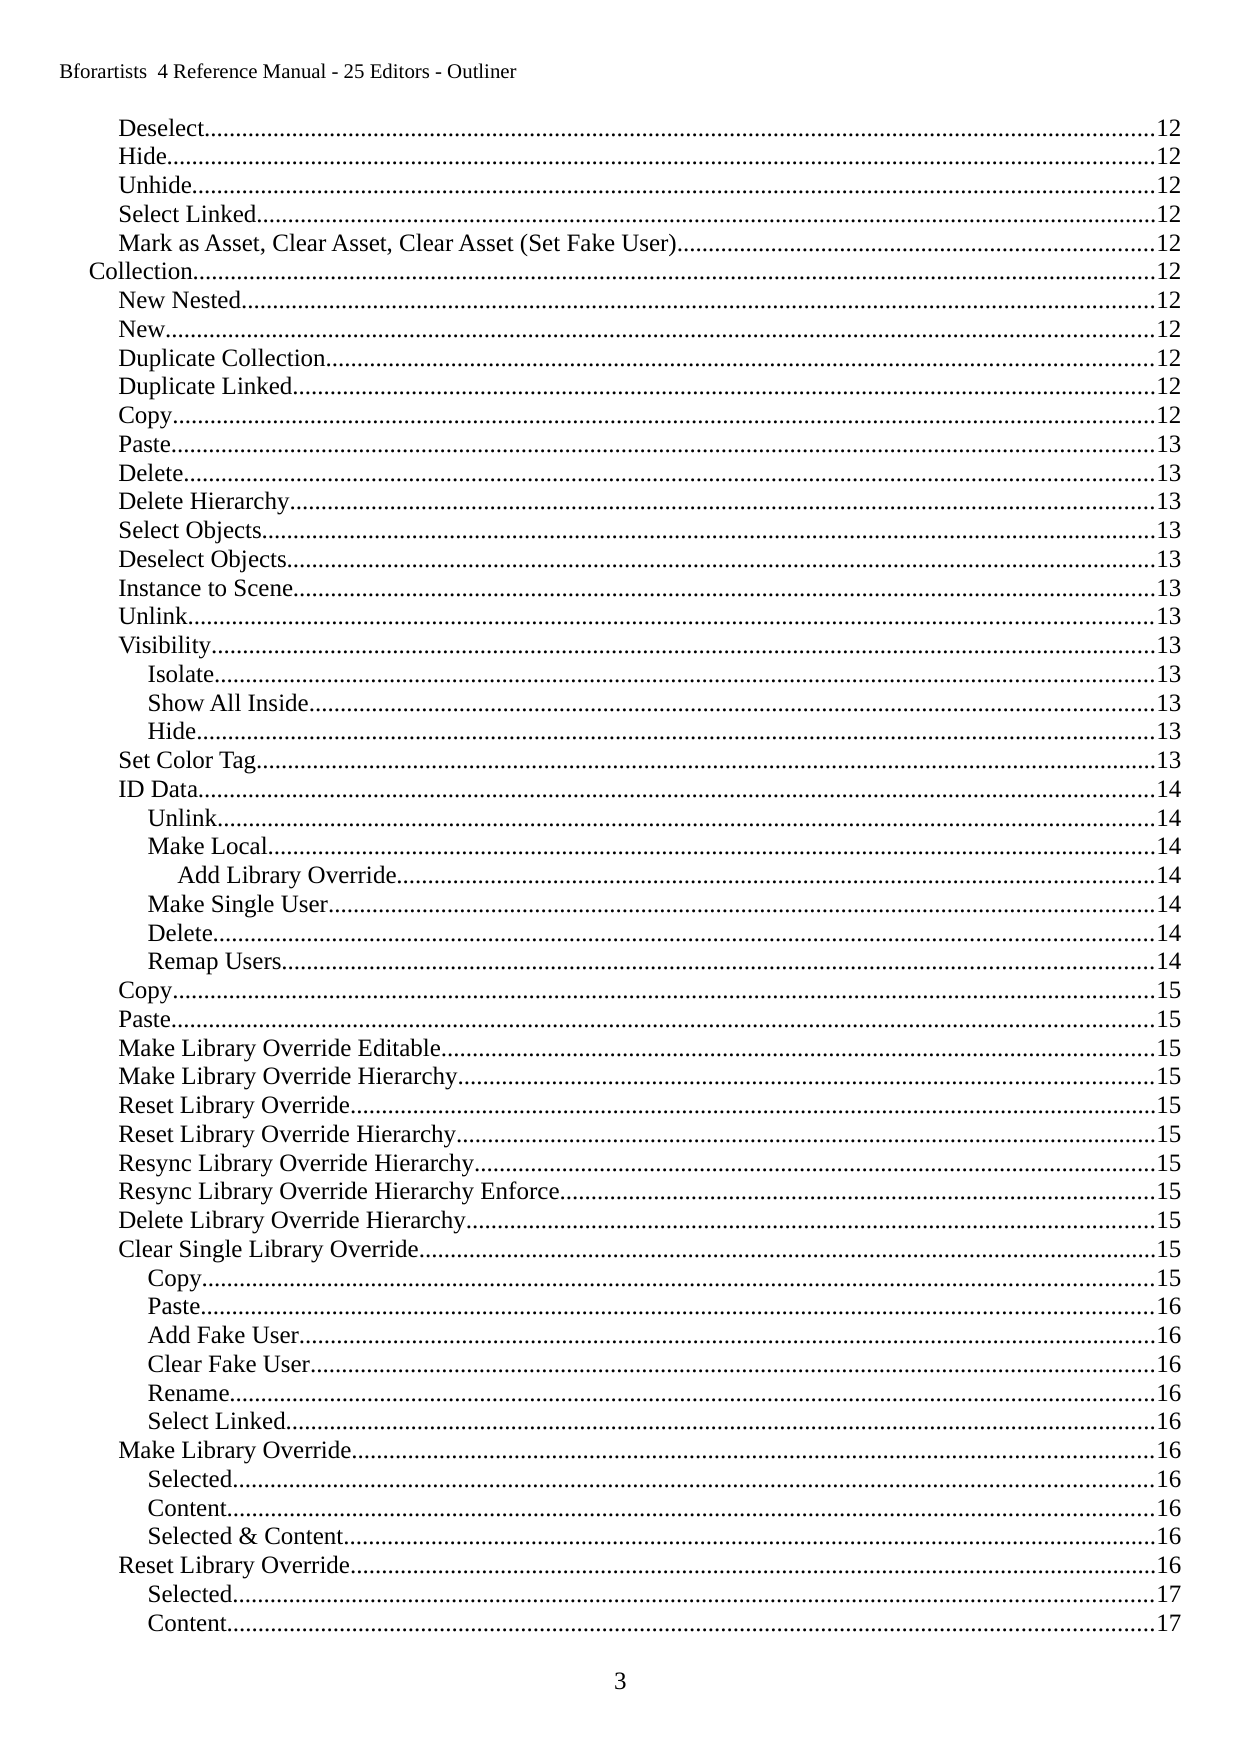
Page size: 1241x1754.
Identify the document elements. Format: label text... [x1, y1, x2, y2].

text Paste 15 [118, 1004, 1181, 1033]
text Instance to Scene 13 [118, 573, 1181, 601]
text Set Color Tag 13 [118, 745, 1181, 774]
text Unlink 14 [147, 803, 1181, 831]
text Selected & Content 16 [147, 1521, 1181, 1550]
text Resync Library Override Hierarchy Enforce 15 [118, 1176, 1181, 1205]
text New Nested 12 [118, 285, 1181, 314]
text Deselect Objects 13 [118, 544, 1181, 573]
text Copy 15 [147, 1263, 1181, 1291]
text Content 17 [147, 1608, 1181, 1636]
text Duplicate Linked 12 [118, 371, 1181, 400]
text Add Library Override 14 [177, 860, 1181, 889]
text Selected 17 [147, 1579, 1181, 1608]
text ID Data 14 [118, 774, 1181, 803]
text Delete 14 [147, 918, 1181, 946]
text Clear Single Library Override 15 [118, 1234, 1181, 1263]
text Make Local 14 [147, 831, 1181, 860]
text Paste 16 [147, 1291, 1181, 1320]
text New 12 [118, 314, 1181, 343]
text Rename 16 [147, 1378, 1181, 1406]
text Isolate 13 [147, 659, 1181, 688]
text Resync Library Override Hierarchy 15 [118, 1148, 1181, 1176]
text Select Linked 16 [147, 1406, 1181, 1435]
text Make Library Override 16 [118, 1435, 1181, 1464]
text Collection 12 [88, 256, 1181, 285]
text Copy 15 [118, 975, 1181, 1004]
text Deselect 12 [118, 113, 1181, 141]
text Select Objects 13 [118, 515, 1181, 544]
text Delete 13 [118, 458, 1181, 486]
text Unhide 12 [118, 170, 1181, 199]
text Select Linked 12 [118, 199, 1181, 228]
text Duplicate Collection 12 [118, 343, 1181, 371]
text Selected 16 [147, 1464, 1181, 1493]
text Add Fake User 16 [147, 1320, 1181, 1349]
text Reset Library Override Hierarchy 15 [118, 1119, 1181, 1148]
text Make Library Override Editable 15 [118, 1033, 1181, 1061]
text Make Library Override Hierarchy 15 [118, 1061, 1181, 1090]
text Visibility 13 [118, 630, 1181, 659]
text Copy 12 [118, 400, 1181, 429]
text Mark as Asset, Clear Asset, Clear Asset (Set Fake User) 12 [118, 228, 1181, 256]
text Hide 13 [147, 716, 1181, 745]
text Clear Fake User 16 [147, 1349, 1181, 1378]
text Make Single User 14 [147, 889, 1181, 918]
text Delete Hierarchy 13 [118, 486, 1181, 515]
text Reset Library Override 16 [118, 1550, 1181, 1579]
text Show All Inside 13 [147, 688, 1181, 716]
text Hide 12 [118, 141, 1181, 170]
text Paste 13 [118, 429, 1181, 458]
text Delete Library Override Hierarchy 15 [118, 1205, 1181, 1234]
text Remap Users 14 [147, 946, 1181, 975]
text Unlink 13 [118, 601, 1181, 630]
text Reset Library Override 15 [118, 1090, 1181, 1119]
text Content 16 [147, 1493, 1181, 1521]
